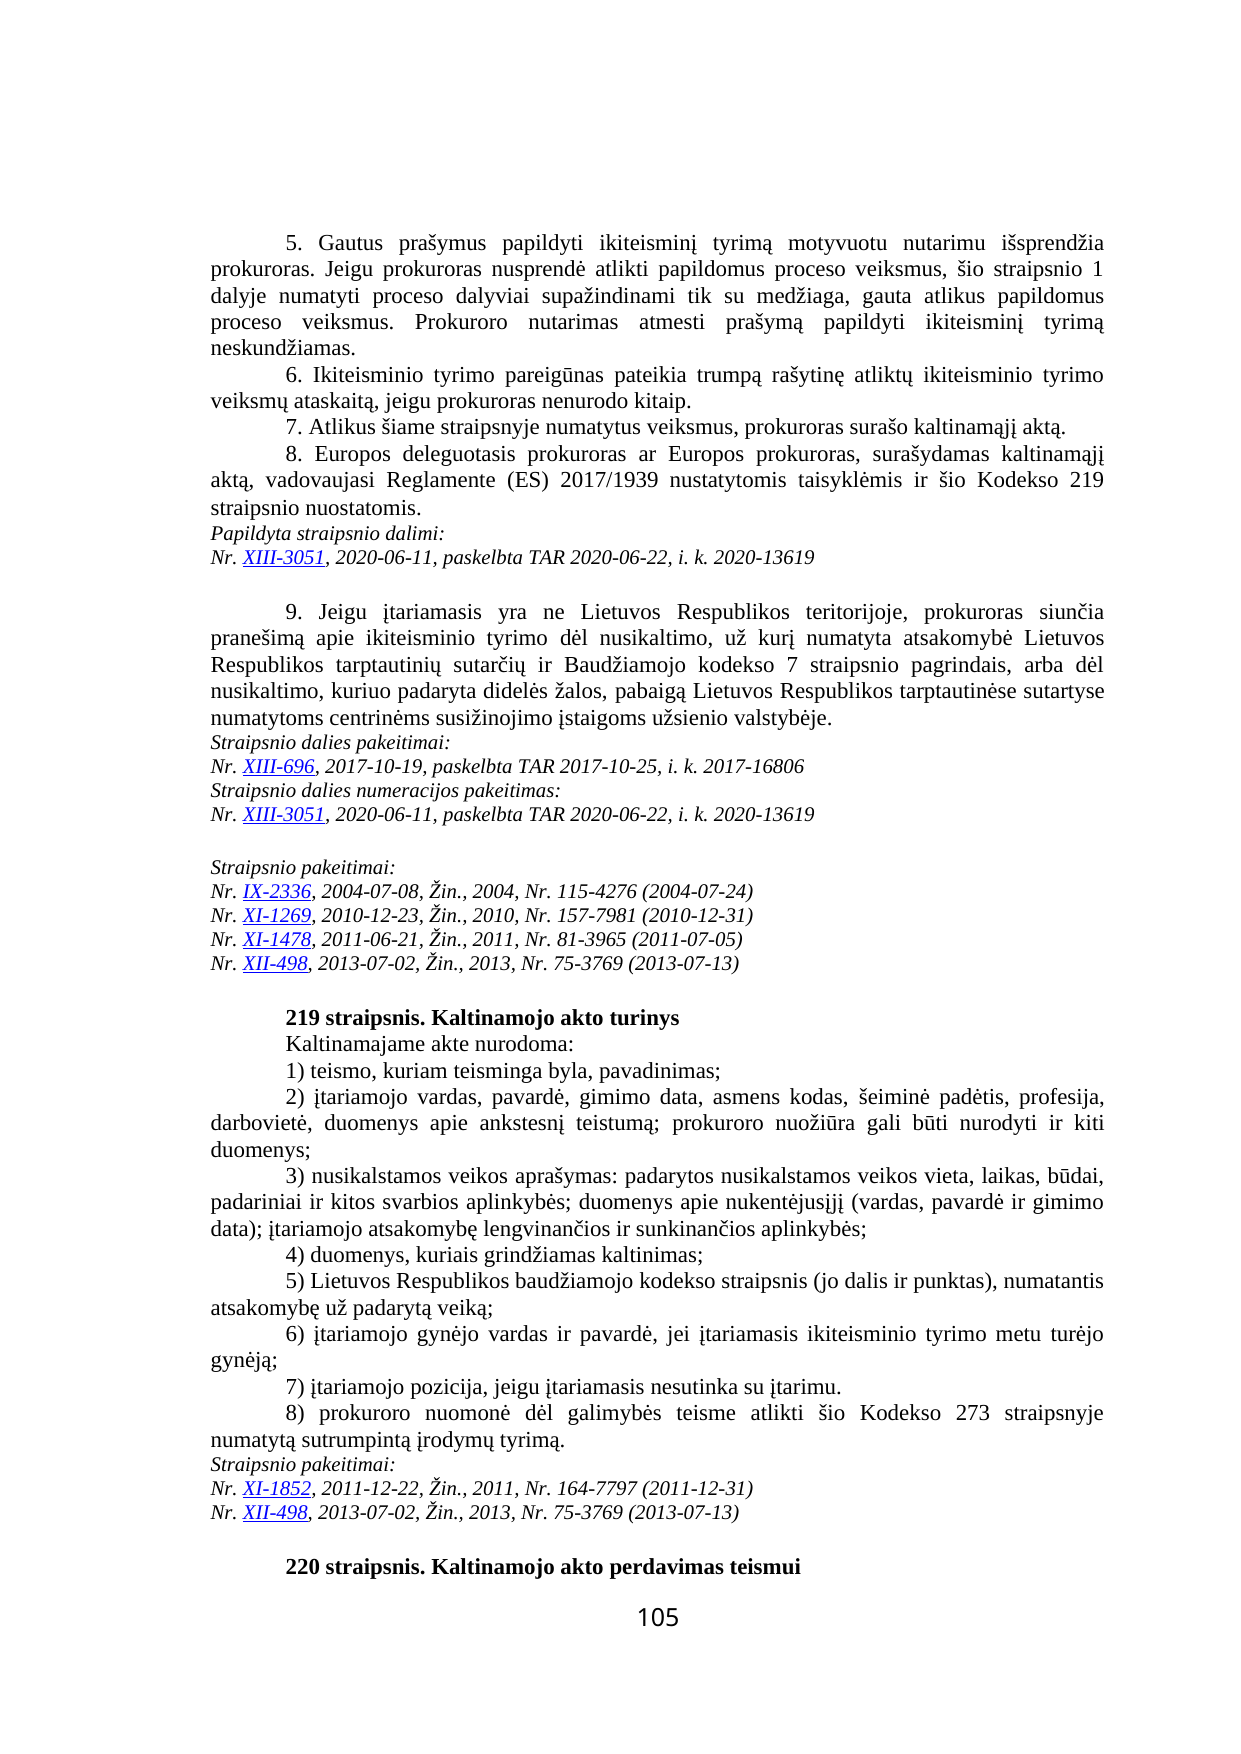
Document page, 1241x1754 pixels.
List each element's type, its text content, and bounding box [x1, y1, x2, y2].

text 220 straipsnis. Kaltinamojo akto perdavimas teismui [210, 1553, 1105, 1579]
text Straipsnio dalies pakeitimai: [210, 730, 1105, 754]
text Nr. XIII-696, 2017-10-19, paskelbta TAR 2017-10-25, i. k. 2017-16806 [210, 754, 1105, 778]
text 3) nusikalstamos veikos aprašymas: padarytos nusikalstamos veikos vieta, laikas, būdai, padariniai ir kitos svarbios aplinkybės; duomenys apie nukentėjusįjį (vardas, pavardė ir gimimo data); įtariamojo atsakomybę lengvinančios ir sunkinančios aplinkybės; [210, 1162, 1105, 1241]
text Straipsnio pakeitimai: [210, 1452, 1105, 1476]
text Nr. XI-1852, 2011-12-22, Žin., 2011, Nr. 164-7797 (2011-12-31) [210, 1476, 1105, 1500]
text 4) duomenys, kuriais grindžiamas kaltinimas; [210, 1241, 1105, 1267]
text Nr. XI-1478, 2011-06-21, Žin., 2011, Nr. 81-3965 (2011-07-05) [210, 927, 1105, 951]
text Straipsnio dalies numeracijos pakeitimas: [210, 778, 1105, 802]
text 2) įtariamojo vardas, pavardė, gimimo data, asmens kodas, šeiminė padėtis, profesija, darbovietė, duomenys apie ankstesnį teistumą; prokuroro nuožiūra gali būti nurodyti ir kiti duomenys; [210, 1083, 1105, 1162]
text Papildyta straipsnio dalimi: [210, 521, 1105, 545]
text 219 straipsnis. Kaltinamojo akto turinys [210, 1004, 1105, 1030]
text Nr. IX-2336, 2004-07-08, Žin., 2004, Nr. 115-4276 (2004-07-24) [210, 879, 1105, 903]
text 7. Atlikus šiame straipsnyje numatytus veiksmus, prokuroras surašo kaltinamąjį aktą. [210, 413, 1105, 440]
text Nr. XII-498, 2013-07-02, Žin., 2013, Nr. 75-3769 (2013-07-13) [210, 951, 1105, 975]
text 6) įtariamojo gynėjo vardas ir pavardė, jei įtariamasis ikiteisminio tyrimo metu turėjo gynėją; [210, 1320, 1105, 1373]
text 1) teismo, kuriam teisminga byla, pavadinimas; [210, 1057, 1105, 1083]
text Straipsnio pakeitimai: [210, 855, 1105, 879]
text 9. Jeigu įtariamasis yra ne Lietuvos Respublikos teritorijoje, prokuroras siunčia pranešimą apie ikiteisminio tyrimo dėl nusikaltimo, už kurį numatyta atsakomybė Lietuvos Respublikos tarptautinių sutarčių ir Baudžiamojo kodekso 7 straipsnio pagrindais, arba dėl nusikaltimo, kuriuo padaryta didelės žalos, pabaigą Lietuvos Respublikos tarptautinėse sutartyse numatytoms centrinėms susižinojimo įstaigoms užsienio valstybėje. [210, 598, 1105, 730]
text Kaltinamajame akte nurodoma: [210, 1030, 1105, 1057]
text 5) Lietuvos Respublikos baudžiamojo kodekso straipsnis (jo dalis ir punktas), numatantis atsakomybę už padarytą veiką; [210, 1267, 1105, 1320]
text Nr. XIII-3051, 2020-06-11, paskelbta TAR 2020-06-22, i. k. 2020-13619 [210, 545, 1105, 569]
text 7) įtariamojo pozicija, jeigu įtariamasis nesutinka su įtarimu. [210, 1373, 1105, 1399]
text 8) prokuroro nuomonė dėl galimybės teisme atlikti šio Kodekso 273 straipsnyje numatytą sutrumpintą įrodymų tyrimą. [210, 1399, 1105, 1452]
text 8. Europos deleguotasis prokuroras ar Europos prokuroras, surašydamas kaltinamąjį aktą, vadovaujasi Reglamente (ES) 2017/1939 nustatytomis taisyklėmis ir šio Kodekso 219 straipsnio nuostatomis. [210, 440, 1105, 521]
text Nr. XI-1269, 2010-12-23, Žin., 2010, Nr. 157-7981 (2010-12-31) [210, 903, 1105, 927]
text Nr. XIII-3051, 2020-06-11, paskelbta TAR 2020-06-22, i. k. 2020-13619 [210, 802, 1105, 826]
text 5. Gautus prašymus papildyti ikiteisminį tyrimą motyvuotu nutarimu išsprendžia prokuroras. Jeigu prokuroras nusprendė atlikti papildomus proceso veiksmus, šio straipsnio 1 dalyje numatyti proceso dalyviai supažindinami tik su medžiaga, gauta atlikus papildomus proceso veiksmus. Prokuroro nutarimas atmesti prašymą papildyti ikiteisminį tyrimą neskundžiamas. [210, 229, 1105, 361]
text Nr. XII-498, 2013-07-02, Žin., 2013, Nr. 75-3769 (2013-07-13) [210, 1500, 1105, 1524]
text 6. Ikiteisminio tyrimo pareigūnas pateikia trumpą rašytinę atliktų ikiteisminio tyrimo veiksmų ataskaitą, jeigu prokuroras nenurodo kitaip. [210, 361, 1105, 413]
